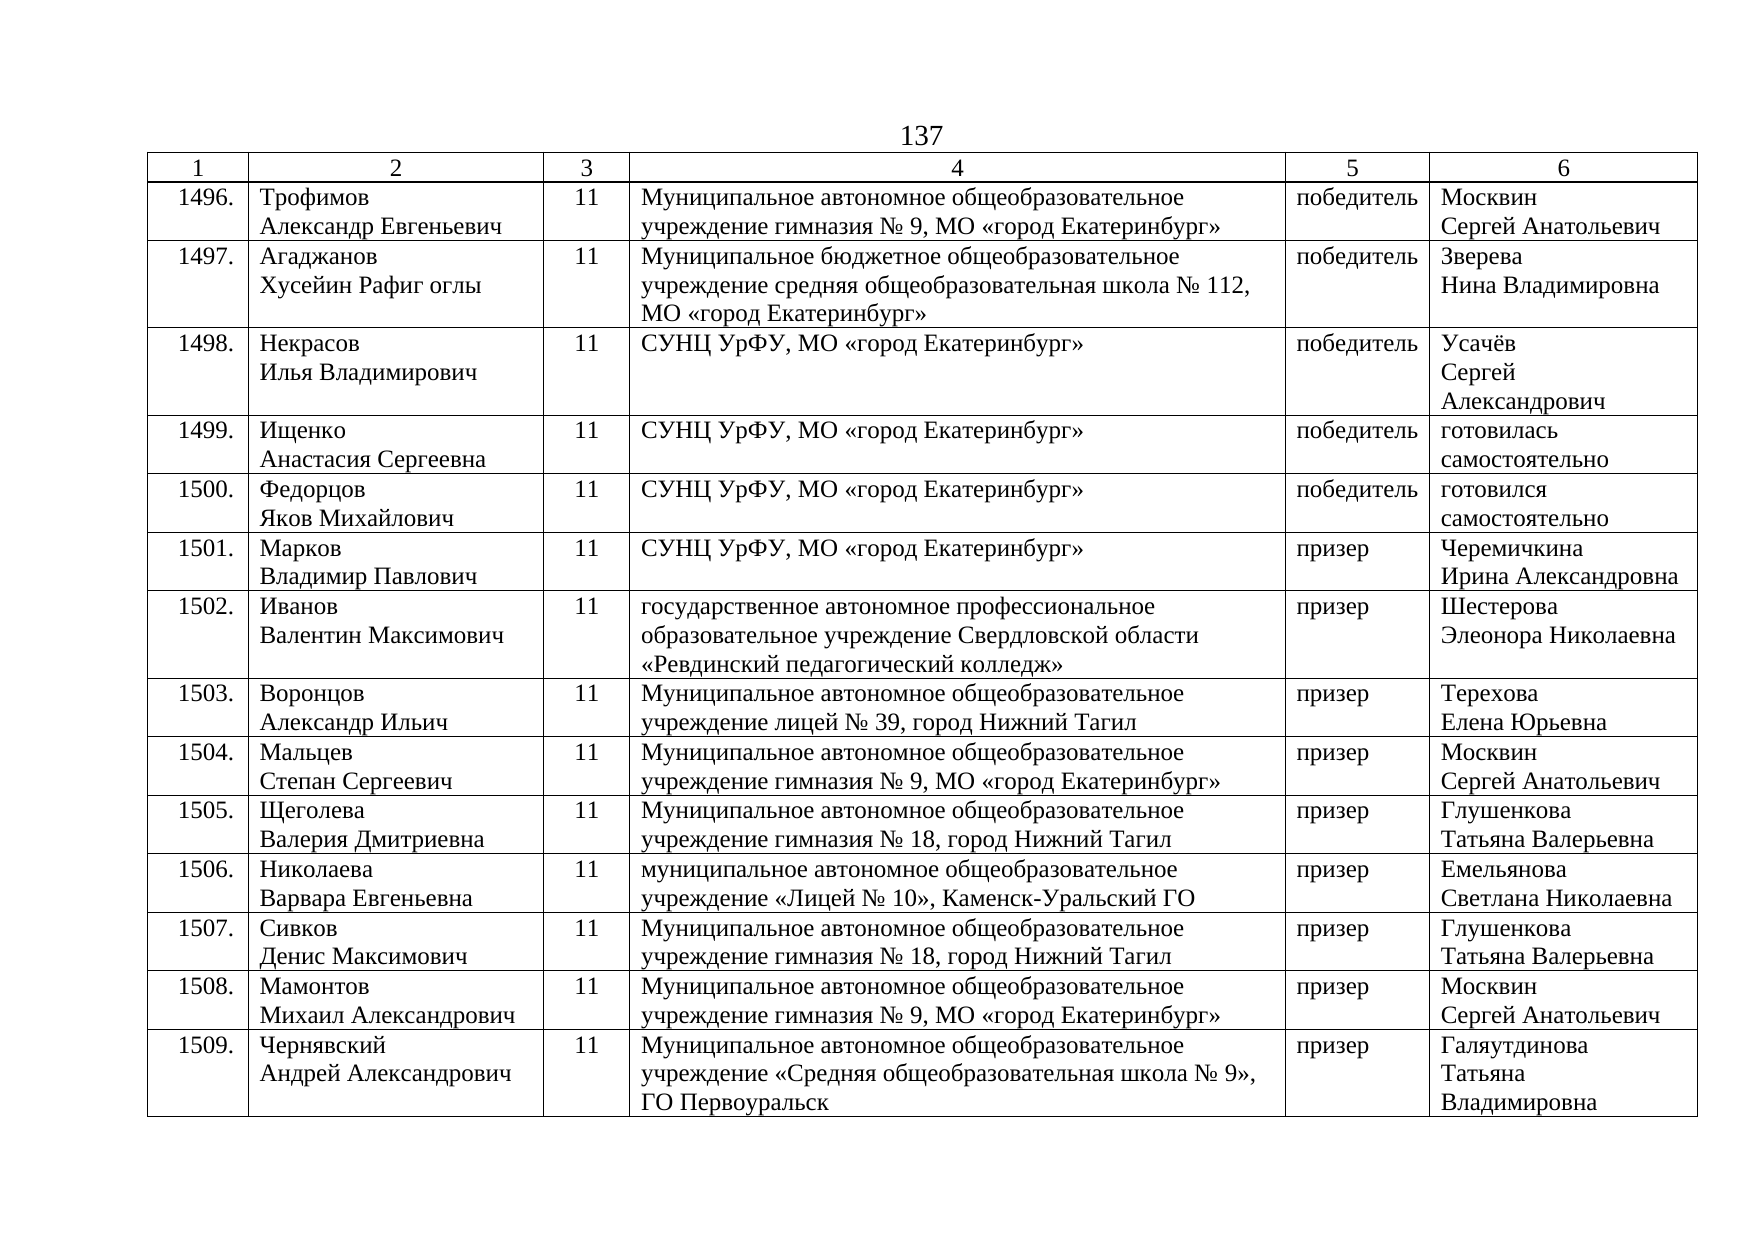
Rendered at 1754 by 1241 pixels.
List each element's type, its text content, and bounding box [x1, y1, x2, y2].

table_cell 11 [544, 533, 629, 590]
table_cell призер [1286, 971, 1429, 1029]
table_cell [148, 474, 248, 532]
table_cell победитель [1286, 474, 1429, 532]
table_cell Усачёв Сергей Александрович [1430, 328, 1697, 414]
table_cell Трофимов Александр Евгеньевич [249, 183, 543, 240]
table_cell Терехова Елена Юрьевна [1430, 679, 1697, 736]
table_cell Чернявский Андрей Александрович [249, 1030, 543, 1116]
table_cell Мальцев Степан Сергеевич [249, 737, 543, 794]
table_cell Черемичкина Ирина Александровна [1430, 533, 1697, 590]
table_cell [148, 533, 248, 590]
table_cell [148, 591, 248, 677]
table_header 4 [630, 153, 1285, 181]
table_cell Мамонтов Михаил Александрович [249, 971, 543, 1029]
table_cell Ищенко Анастасия Сергеевна [249, 416, 543, 473]
table_cell Муниципальное автономное общеобразовательное учреждение гимназия № 18, город Нижний Тагил [630, 796, 1285, 853]
table_cell готовился самостоятельно [1430, 474, 1697, 532]
table_cell [148, 241, 248, 327]
table_cell 11 [544, 328, 629, 414]
table_cell Марков Владимир Павлович [249, 533, 543, 590]
table_cell СУНЦ УрФУ, МО «город Екатеринбург» [630, 328, 1285, 414]
table_cell Муниципальное автономное общеобразовательное учреждение «Средняя общеобразовательная школа № 9», ГО Первоуральск [630, 1030, 1285, 1116]
table_cell Иванов Валентин Максимович [249, 591, 543, 677]
table_cell Муниципальное автономное общеобразовательное учреждение гимназия № 9, МО «город Екатеринбург» [630, 737, 1285, 794]
table_cell Москвин Сергей Анатольевич [1430, 971, 1697, 1029]
table_cell государственное автономное профессиональное образовательное учреждение Свердловской области «Ревдинский педагогический колледж» [630, 591, 1285, 677]
table_cell Емельянова Светлана Николаевна [1430, 854, 1697, 912]
table_cell [148, 328, 248, 414]
table_cell призер [1286, 854, 1429, 912]
table_cell Агаджанов Хусейин Рафиг оглы [249, 241, 543, 327]
table_cell Некрасов Илья Владимирович [249, 328, 543, 414]
table_header 5 [1286, 153, 1429, 181]
table_header 3 [544, 153, 629, 181]
table_cell [148, 913, 248, 970]
table_cell призер [1286, 1030, 1429, 1116]
table_cell победитель [1286, 241, 1429, 327]
table_cell победитель [1286, 183, 1429, 240]
table_cell [148, 679, 248, 736]
table_cell 11 [544, 1030, 629, 1116]
table_cell [148, 737, 248, 794]
table_cell 11 [544, 416, 629, 473]
table_cell [148, 416, 248, 473]
table_cell 11 [544, 183, 629, 240]
table_cell 11 [544, 737, 629, 794]
table_cell призер [1286, 913, 1429, 970]
table_cell 11 [544, 591, 629, 677]
table_cell Зверева Нина Владимировна [1430, 241, 1697, 327]
table_cell Муниципальное автономное общеобразовательное учреждение гимназия № 9, МО «город Екатеринбург» [630, 183, 1285, 240]
table_cell победитель [1286, 328, 1429, 414]
table_cell Воронцов Александр Ильич [249, 679, 543, 736]
table_cell Москвин Сергей Анатольевич [1430, 737, 1697, 794]
table_cell призер [1286, 796, 1429, 853]
table_cell [148, 1030, 248, 1116]
table_cell Глушенкова Татьяна Валерьевна [1430, 913, 1697, 970]
table_cell СУНЦ УрФУ, МО «город Екатеринбург» [630, 533, 1285, 590]
table_header 1 [148, 153, 248, 181]
table_cell готовилась самостоятельно [1430, 416, 1697, 473]
table_cell 11 [544, 796, 629, 853]
table_cell [148, 183, 248, 240]
table_cell 11 [544, 913, 629, 970]
table_cell призер [1286, 533, 1429, 590]
table_cell Сивков Денис Максимович [249, 913, 543, 970]
table_header 6 [1430, 153, 1697, 181]
table_cell призер [1286, 737, 1429, 794]
table_cell 11 [544, 474, 629, 532]
table_cell 11 [544, 971, 629, 1029]
table_cell Муниципальное автономное общеобразовательное учреждение гимназия № 18, город Нижний Тагил [630, 913, 1285, 970]
table_cell муниципальное автономное общеобразовательное учреждение «Лицей № 10», Каменск-Уральский ГО [630, 854, 1285, 912]
table_cell 11 [544, 241, 629, 327]
table_header 2 [249, 153, 543, 181]
table_cell Щеголева Валерия Дмитриевна [249, 796, 543, 853]
table_cell победитель [1286, 416, 1429, 473]
table_cell Муниципальное бюджетное общеобразовательное учреждение средняя общеобразовательная школа № 112, МО «город Екатеринбург» [630, 241, 1285, 327]
table_cell Муниципальное автономное общеобразовательное учреждение лицей № 39, город Нижний Тагил [630, 679, 1285, 736]
table_cell призер [1286, 679, 1429, 736]
table_cell СУНЦ УрФУ, МО «город Екатеринбург» [630, 474, 1285, 532]
table_cell призер [1286, 591, 1429, 677]
table_cell [148, 854, 248, 912]
table_cell Москвин Сергей Анатольевич [1430, 183, 1697, 240]
table_cell Муниципальное автономное общеобразовательное учреждение гимназия № 9, МО «город Екатеринбург» [630, 971, 1285, 1029]
table_cell Федорцов Яков Михайлович [249, 474, 543, 532]
table_cell СУНЦ УрФУ, МО «город Екатеринбург» [630, 416, 1285, 473]
table_cell Николаева Варвара Евгеньевна [249, 854, 543, 912]
table_cell Глушенкова Татьяна Валерьевна [1430, 796, 1697, 853]
table_cell Шестерова Элеонора Николаевна [1430, 591, 1697, 677]
table_cell 11 [544, 854, 629, 912]
table_cell Галяутдинова Татьяна Владимировна [1430, 1030, 1697, 1116]
table_cell 11 [544, 679, 629, 736]
table_cell [148, 971, 248, 1029]
table_cell [148, 796, 248, 853]
